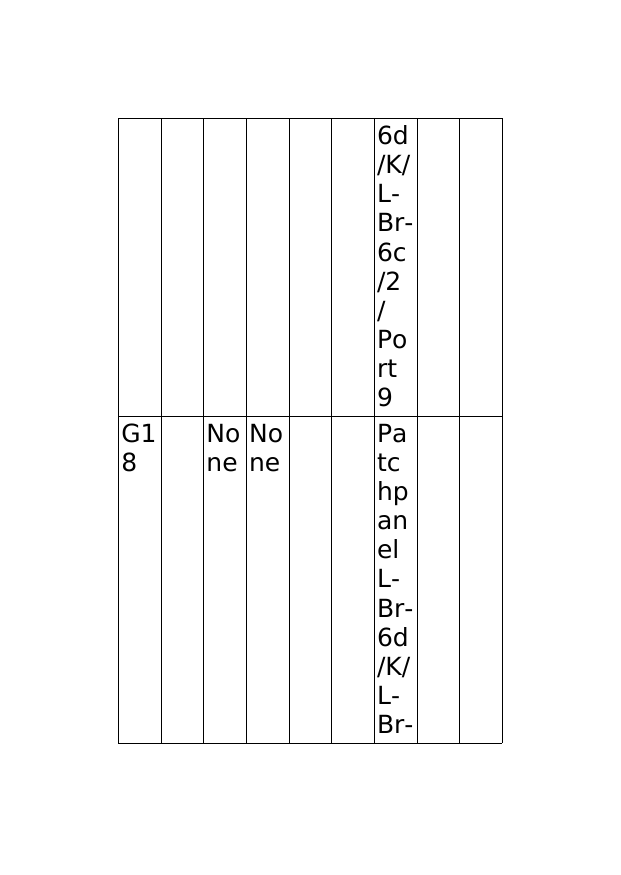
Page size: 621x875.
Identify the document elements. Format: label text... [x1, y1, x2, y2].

table_cell None [247, 417, 289, 742]
table_cell [290, 119, 331, 416]
table_cell [247, 119, 289, 416]
table_cell [332, 417, 374, 742]
table_cell None [204, 417, 246, 742]
table_cell [204, 119, 246, 416]
table_cell [418, 417, 459, 742]
table_cell [162, 119, 203, 416]
table_cell [418, 119, 459, 416]
table_cell [290, 417, 331, 742]
table_cell [162, 417, 203, 742]
table_cell [119, 119, 161, 416]
table_cell [460, 417, 502, 742]
table_cell G18 [119, 417, 161, 742]
table_cell 6d/K/L-Br-6c/2 / Port 9 [375, 119, 417, 416]
table_cell Patchpanel L-Br-6d/K/L-Br- [375, 417, 417, 742]
table_cell [332, 119, 374, 416]
table_cell [460, 119, 502, 416]
